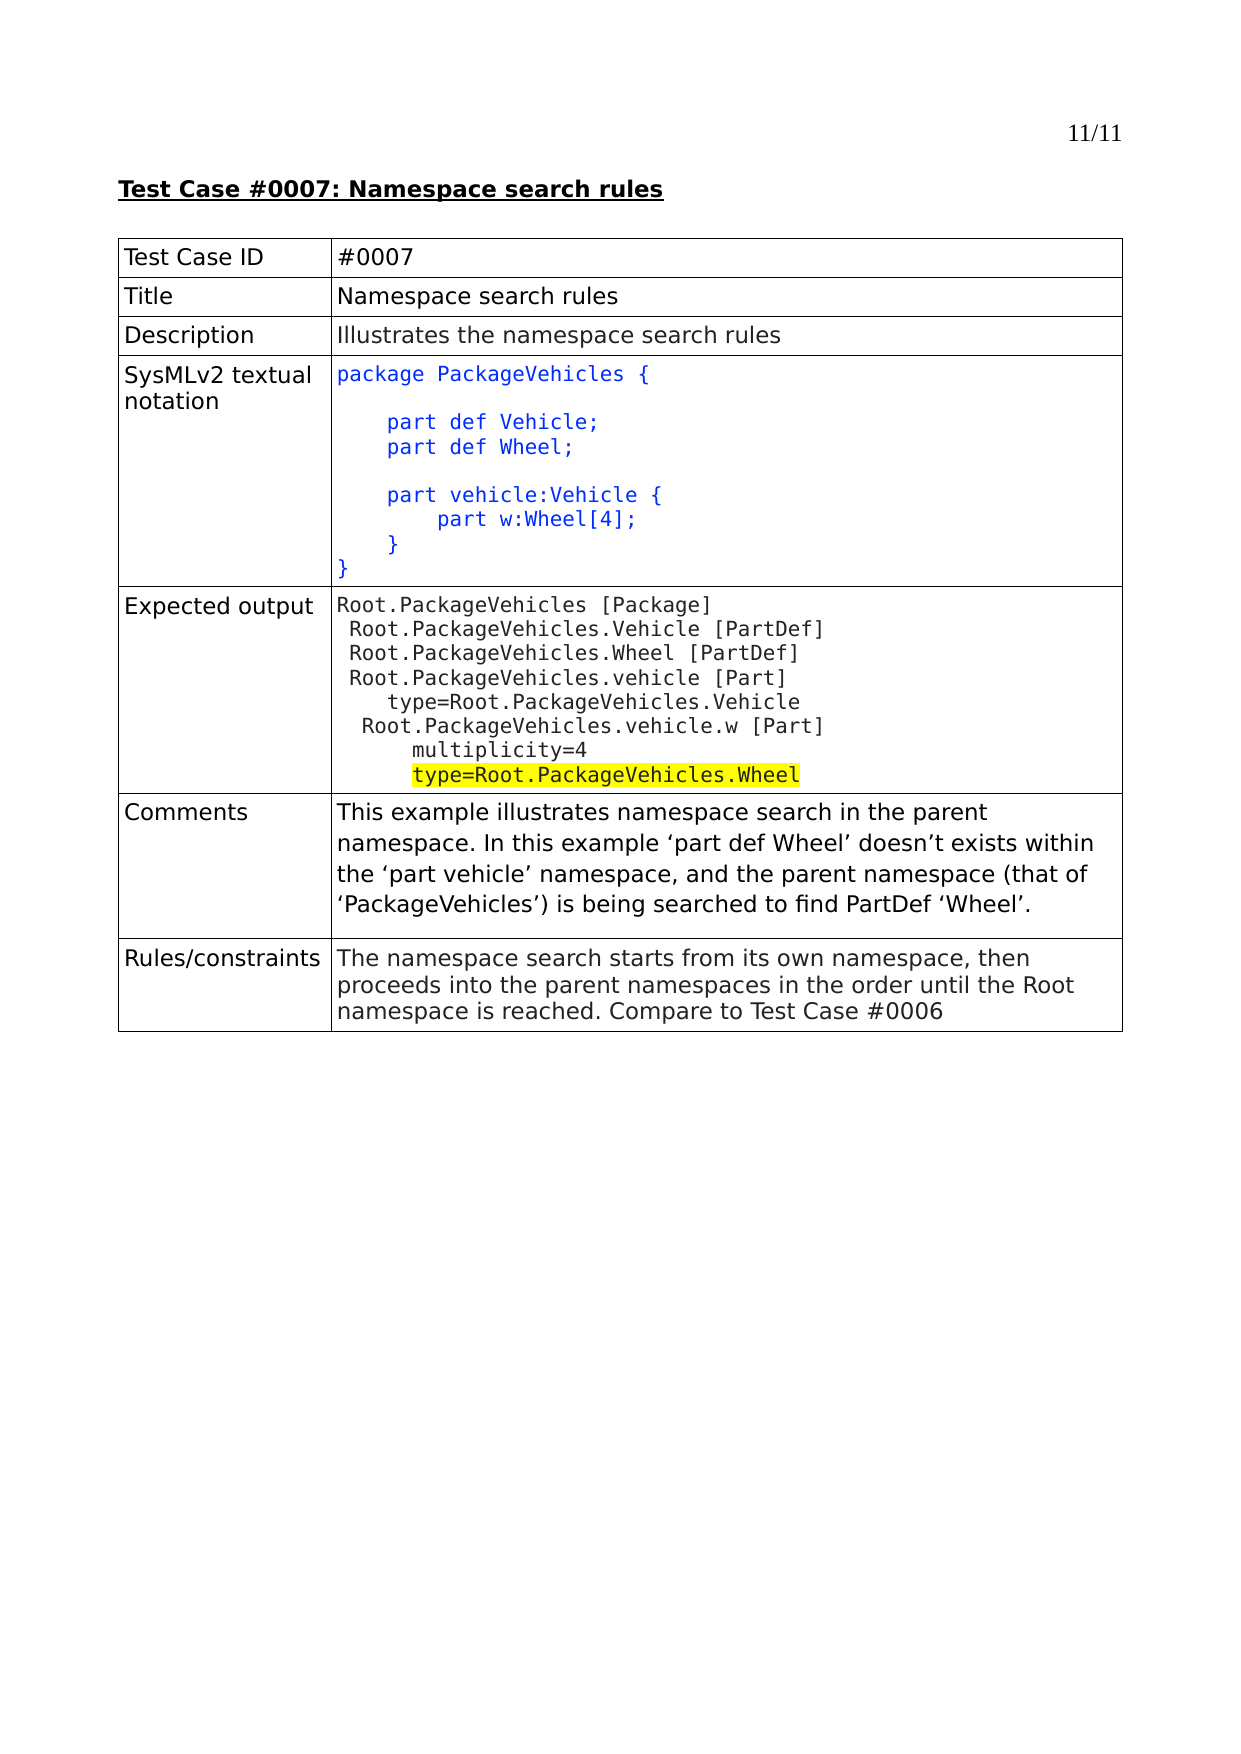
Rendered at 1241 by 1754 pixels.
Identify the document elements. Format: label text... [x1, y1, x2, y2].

table_cell package PackageVehicles { part def Vehicle; part def Wheel; part vehicle:Vehicle { part w:Wheel[4]; } } [332, 356, 1122, 586]
table_cell Comments [119, 794, 331, 938]
table_cell Expected output [119, 587, 331, 793]
table_cell Namespace search rules [332, 278, 1122, 316]
table_cell Rules/constraints [119, 939, 331, 1031]
table_cell Description [119, 317, 331, 355]
table_cell SysMLv2 textual notation [119, 356, 331, 586]
table_cell The namespace search starts from its own namespace, then proceeds into the parent namespaces in the order until the Root namespace is reached. Compare to Test Case #0006 [332, 939, 1122, 1031]
table_cell Root.PackageVehicles [Package] Root.PackageVehicles.Vehicle [PartDef] Root.PackageVehicles.Wheel [PartDef] Root.PackageVehicles.vehicle [Part] type=Root.PackageVehicles.Vehicle Root.PackageVehicles.vehicle.w [Part] multiplicity=4 type=Root.PackageVehicles.Wheel [332, 587, 1122, 793]
table_header #0007 [332, 239, 1122, 277]
table_cell Title [119, 278, 331, 316]
table_header Test Case ID [119, 239, 331, 277]
table_cell Illustrates the namespace search rules [332, 317, 1122, 355]
table_cell This example illustrates namespace search in the parent namespace. In this example ‘part def Wheel’ doesn’t exists within the ‘part vehicle’ namespace, and the parent namespace (that of ‘PackageVehicles’) is being searched to find PartDef ‘Wheel’. [332, 794, 1122, 938]
text Test Case #0007: Namespace search rules [118, 176, 1122, 203]
